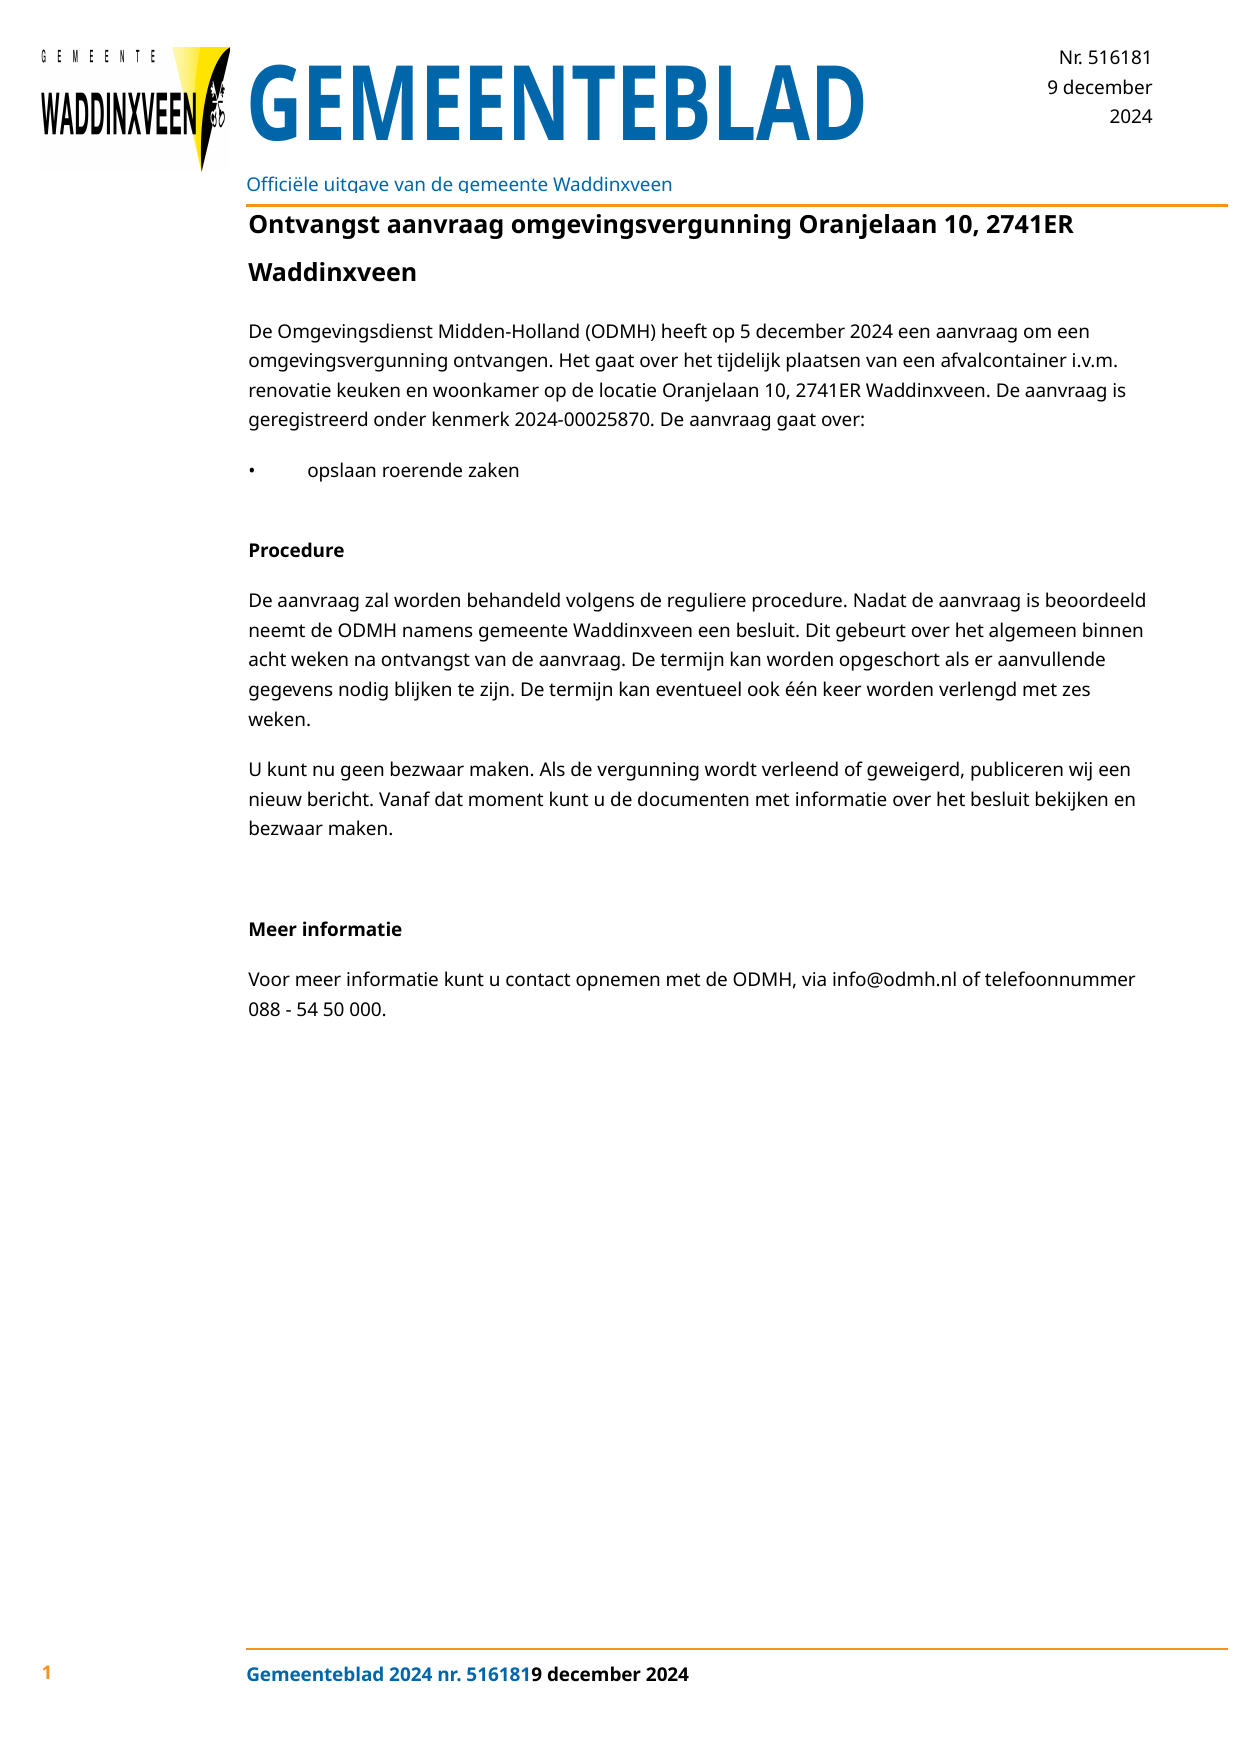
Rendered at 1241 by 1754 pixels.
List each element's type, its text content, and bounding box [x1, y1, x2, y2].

picture [41, 47, 231, 172]
text De aanvraag zal worden behandeld volgens de reguliere procedure. Nadat de aanvraag is beoordeeld neemt de ODMH namens gemeente Waddinxveen een besluit. Dit gebeurt over het algemeen binnen acht weken na ontvangst van de aanvraag. De termijn kan worden opgeschort als er aanvullende gegevens nodig blijken te zijn. De termijn kan eventueel ook één keer worden verlengd met zes weken. [248, 587, 1152, 732]
text Meer informatie [248, 916, 1152, 942]
text Ontvangst aanvraag omgevingsvergunning Oranjelaan 10, 2741ER Waddinxveen [248, 207, 1152, 288]
text U kunt nu geen bezwaar maken. Als de vergunning wordt verleend of geweigerd, publiceren wij een nieuw bericht. Vanaf dat moment kunt u de documenten met informatie over het besluit bekijken en bezwaar maken. [248, 756, 1152, 841]
text Voor meer informatie kunt u contact opnemen met de ODMH, via info@odmh.nl of telefoonnummer 088 - 54 50 000. [248, 967, 1152, 1022]
text Procedure [248, 537, 1152, 563]
text De Omgevingsdienst Midden-Holland (ODMH) heeft op 5 december 2024 een aanvraag om een omgevingsvergunning ontvangen. Het gaat over het tijdelijk plaatsen van een afvalcontainer i.v.m. renovatie keuken en woonkamer op de locatie Oranjelaan 10, 2741ER Waddinxveen. De aanvraag is geregistreerd onder kenmerk 2024-00025870. De aanvraag gaat over: [248, 318, 1152, 432]
list opslaan roerende zaken [248, 457, 1152, 483]
